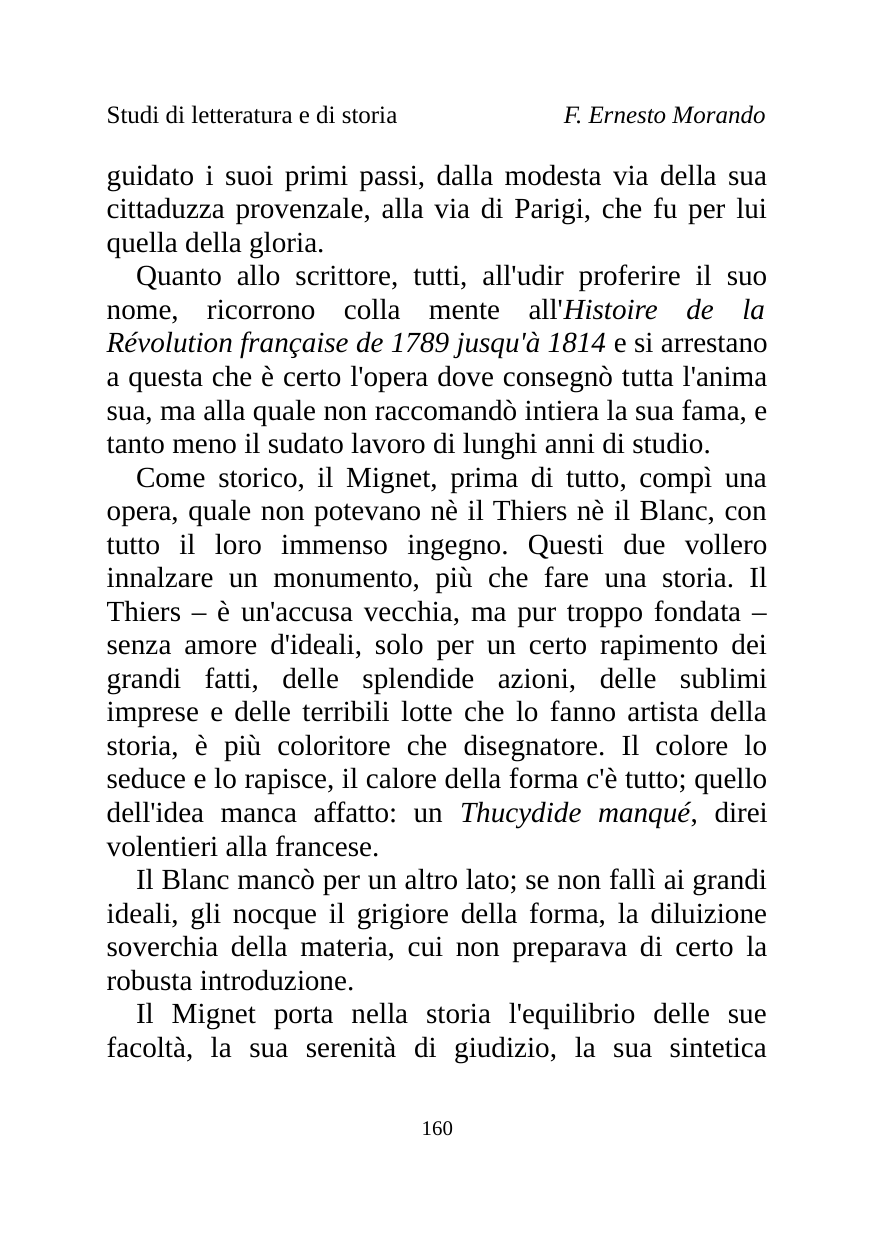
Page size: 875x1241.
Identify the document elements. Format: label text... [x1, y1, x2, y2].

text Come storico, il Mignet, prima di tutto, compì una opera, quale non potevano nè il Thiers nè il Blanc, con tutto il loro immenso ingegno. Questi due vollero innalzare un monumento, più che fare una storia. Il Thiers – è un'accusa vecchia, ma pur troppo fondata – senza amore d'ideali, solo per un certo rapimento dei grandi fatti, delle splendide azioni, delle sublimi imprese e delle terribili lotte che lo fanno artista della storia, è più coloritore che disegnatore. Il colore lo seduce e lo rapisce, il calore della forma c'è tutto; quello dell'idea manca affatto: un Thucydide manqué, direi volentieri alla francese. [106, 460, 768, 862]
text guidato i suoi primi passi, dalla modesta via della sua cittaduzza provenzale, alla via di Parigi, che fu per lui quella della gloria. [106, 158, 768, 258]
text Il Mignet porta nella storia l'equilibrio delle sue facoltà, la sua serenità di giudizio, la sua sintetica [106, 996, 768, 1063]
text Il Blanc mancò per un altro lato; se non fallì ai grandi ideali, gli nocque il grigiore della forma, la diluizione soverchia della materia, cui non preparava di certo la robusta introduzione. [106, 862, 768, 996]
text Quanto allo scrittore, tutti, all'udir proferire il suo nome, ricorrono colla mente all'Histoire de la Révolution française de 1789 jusqu'à 1814 e si arrestano a questa che è certo l'opera dove consegnò tutta l'anima sua, ma alla quale non raccomandò intiera la sua fama, e tanto meno il sudato lavoro di lunghi anni di studio. [106, 258, 768, 460]
